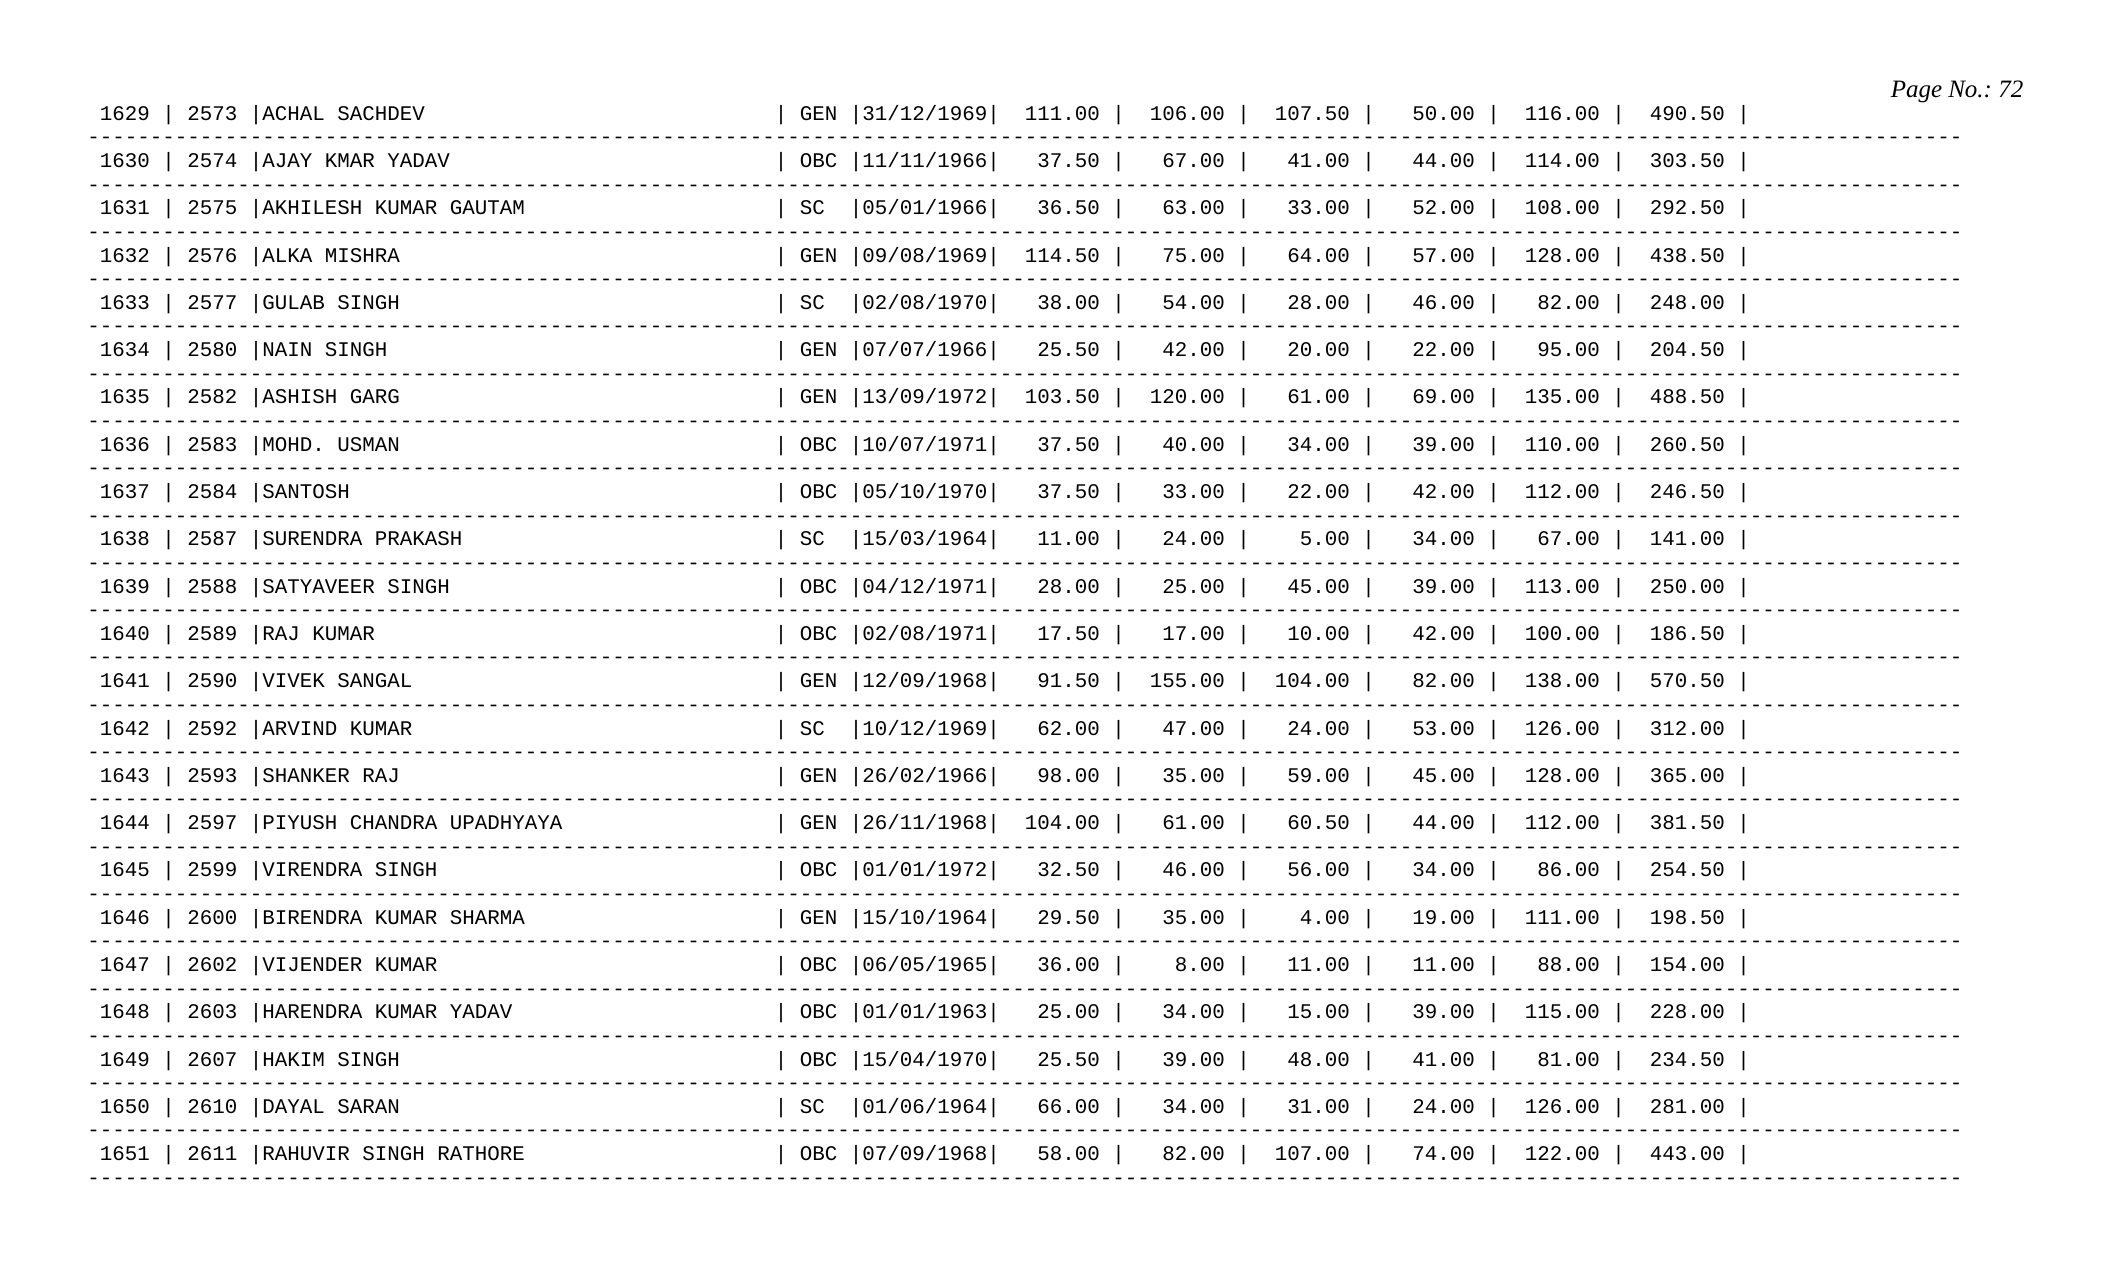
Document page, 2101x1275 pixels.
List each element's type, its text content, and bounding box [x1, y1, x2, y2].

text ------------------------------------------------------------------------------------------------------------------------------------------------------ [87, 457, 2025, 481]
text ------------------------------------------------------------------------------------------------------------------------------------------------------ [87, 694, 2025, 717]
text 1650 | 2610 |DAYAL SARAN | SC |01/06/1964| 66.00 | 34.00 | 31.00 | 24.00 | 126.00 | 281.00 | [87, 1096, 2025, 1119]
text 1642 | 2592 |ARVIND KUMAR | SC |10/12/1969| 62.00 | 47.00 | 24.00 | 53.00 | 126.00 | 312.00 | [87, 717, 2025, 741]
text ------------------------------------------------------------------------------------------------------------------------------------------------------ [87, 126, 2025, 150]
text 1637 | 2584 |SANTOSH | OBC |05/10/1970| 37.50 | 33.00 | 22.00 | 42.00 | 112.00 | 246.50 | [87, 481, 2025, 505]
text 1632 | 2576 |ALKA MISHRA | GEN |09/08/1969| 114.50 | 75.00 | 64.00 | 57.00 | 128.00 | 438.50 | [87, 244, 2025, 268]
text 1641 | 2590 |VIVEK SANGAL | GEN |12/09/1968| 91.50 | 155.00 | 104.00 | 82.00 | 138.00 | 570.50 | [87, 670, 2025, 694]
text 1649 | 2607 |HAKIM SINGH | OBC |15/04/1970| 25.50 | 39.00 | 48.00 | 41.00 | 81.00 | 234.50 | [87, 1048, 2025, 1072]
text 1648 | 2603 |HARENDRA KUMAR YADAV | OBC |01/01/1963| 25.00 | 34.00 | 15.00 | 39.00 | 115.00 | 228.00 | [87, 1001, 2025, 1025]
text ------------------------------------------------------------------------------------------------------------------------------------------------------ [87, 1072, 2025, 1096]
text ------------------------------------------------------------------------------------------------------------------------------------------------------ [87, 741, 2025, 765]
text ------------------------------------------------------------------------------------------------------------------------------------------------------ [87, 316, 2025, 339]
text 1644 | 2597 |PIYUSH CHANDRA UPADHYAYA | GEN |26/11/1968| 104.00 | 61.00 | 60.50 | 44.00 | 112.00 | 381.50 | [87, 812, 2025, 836]
text ------------------------------------------------------------------------------------------------------------------------------------------------------ [87, 647, 2025, 670]
text 1640 | 2589 |RAJ KUMAR | OBC |02/08/1971| 17.50 | 17.00 | 10.00 | 42.00 | 100.00 | 186.50 | [87, 623, 2025, 647]
text 1646 | 2600 |BIRENDRA KUMAR SHARMA | GEN |15/10/1964| 29.50 | 35.00 | 4.00 | 19.00 | 111.00 | 198.50 | [87, 907, 2025, 930]
text ------------------------------------------------------------------------------------------------------------------------------------------------------ [87, 1025, 2025, 1048]
text ------------------------------------------------------------------------------------------------------------------------------------------------------ [87, 221, 2025, 244]
text ------------------------------------------------------------------------------------------------------------------------------------------------------ [87, 978, 2025, 1001]
text 1634 | 2580 |NAIN SINGH | GEN |07/07/1966| 25.50 | 42.00 | 20.00 | 22.00 | 95.00 | 204.50 | [87, 339, 2025, 363]
text 1635 | 2582 |ASHISH GARG | GEN |13/09/1972| 103.50 | 120.00 | 61.00 | 69.00 | 135.00 | 488.50 | [87, 386, 2025, 410]
text 1629 | 2573 |ACHAL SACHDEV | GEN |31/12/1969| 111.00 | 106.00 | 107.50 | 50.00 | 116.00 | 490.50 | [87, 103, 2025, 126]
text 1636 | 2583 |MOHD. USMAN | OBC |10/07/1971| 37.50 | 40.00 | 34.00 | 39.00 | 110.00 | 260.50 | [87, 434, 2025, 457]
text 1651 | 2611 |RAHUVIR SINGH RATHORE | OBC |07/09/1968| 58.00 | 82.00 | 107.00 | 74.00 | 122.00 | 443.00 | [87, 1143, 2025, 1167]
text ------------------------------------------------------------------------------------------------------------------------------------------------------ [87, 363, 2025, 386]
text 1630 | 2574 |AJAY KMAR YADAV | OBC |11/11/1966| 37.50 | 67.00 | 41.00 | 44.00 | 114.00 | 303.50 | [87, 150, 2025, 174]
text ------------------------------------------------------------------------------------------------------------------------------------------------------ [87, 883, 2025, 907]
text 1643 | 2593 |SHANKER RAJ | GEN |26/02/1966| 98.00 | 35.00 | 59.00 | 45.00 | 128.00 | 365.00 | [87, 765, 2025, 788]
text 1647 | 2602 |VIJENDER KUMAR | OBC |06/05/1965| 36.00 | 8.00 | 11.00 | 11.00 | 88.00 | 154.00 | [87, 954, 2025, 978]
text 1639 | 2588 |SATYAVEER SINGH | OBC |04/12/1971| 28.00 | 25.00 | 45.00 | 39.00 | 113.00 | 250.00 | [87, 576, 2025, 599]
text ------------------------------------------------------------------------------------------------------------------------------------------------------ [87, 174, 2025, 197]
text 1638 | 2587 |SURENDRA PRAKASH | SC |15/03/1964| 11.00 | 24.00 | 5.00 | 34.00 | 67.00 | 141.00 | [87, 528, 2025, 552]
text 1633 | 2577 |GULAB SINGH | SC |02/08/1970| 38.00 | 54.00 | 28.00 | 46.00 | 82.00 | 248.00 | [87, 292, 2025, 316]
text ------------------------------------------------------------------------------------------------------------------------------------------------------ [87, 268, 2025, 292]
text ------------------------------------------------------------------------------------------------------------------------------------------------------ [87, 410, 2025, 434]
text ------------------------------------------------------------------------------------------------------------------------------------------------------ [87, 930, 2025, 954]
text 1631 | 2575 |AKHILESH KUMAR GAUTAM | SC |05/01/1966| 36.50 | 63.00 | 33.00 | 52.00 | 108.00 | 292.50 | [87, 197, 2025, 221]
text 1645 | 2599 |VIRENDRA SINGH | OBC |01/01/1972| 32.50 | 46.00 | 56.00 | 34.00 | 86.00 | 254.50 | [87, 859, 2025, 883]
text ------------------------------------------------------------------------------------------------------------------------------------------------------ [87, 552, 2025, 576]
text ------------------------------------------------------------------------------------------------------------------------------------------------------ [87, 1119, 2025, 1143]
text ------------------------------------------------------------------------------------------------------------------------------------------------------ [87, 599, 2025, 623]
text ------------------------------------------------------------------------------------------------------------------------------------------------------ [87, 788, 2025, 812]
text ------------------------------------------------------------------------------------------------------------------------------------------------------ [87, 836, 2025, 859]
text ------------------------------------------------------------------------------------------------------------------------------------------------------ [87, 1167, 2025, 1190]
text ------------------------------------------------------------------------------------------------------------------------------------------------------ [87, 505, 2025, 528]
